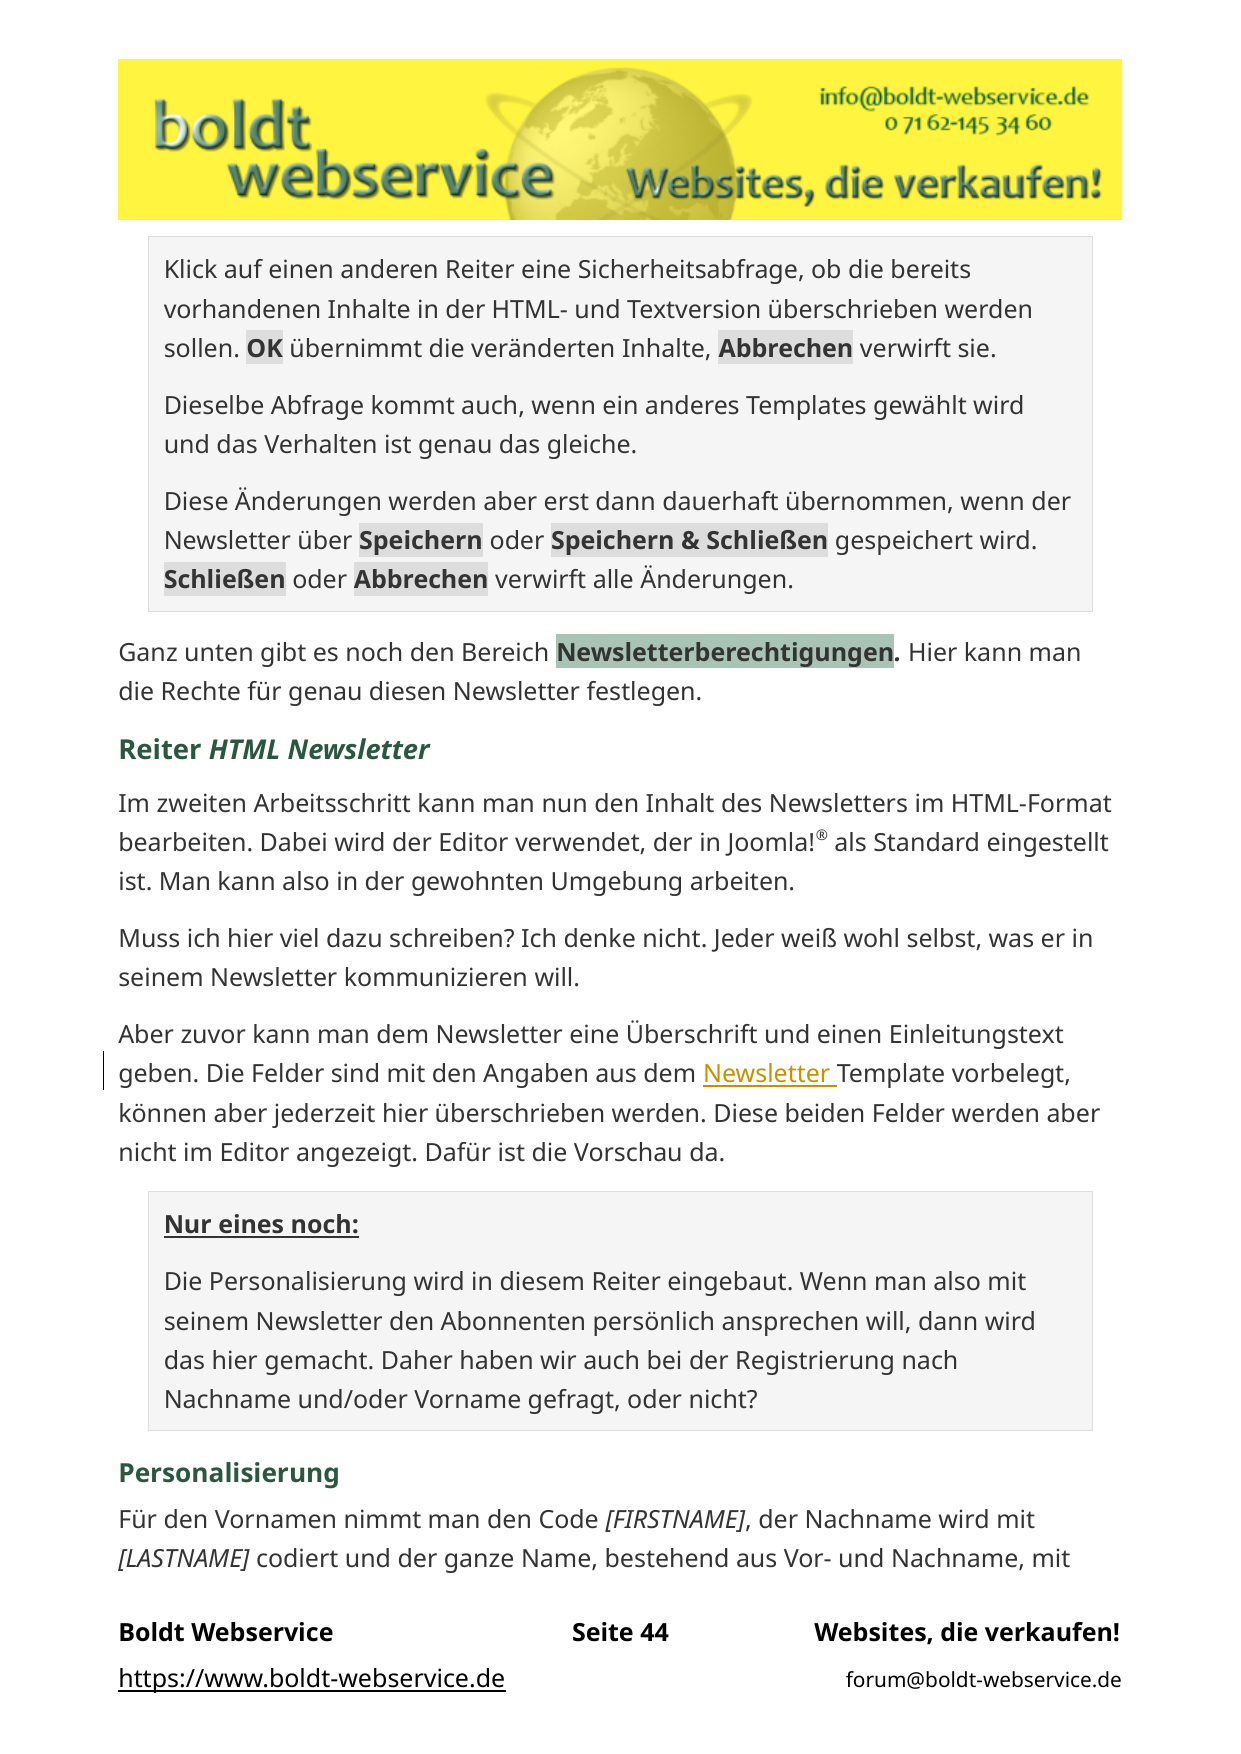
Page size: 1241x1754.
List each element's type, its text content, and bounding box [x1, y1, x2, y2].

subtitle Personalisierung [118, 1454, 1122, 1490]
text Muss ich hier viel dazu schreiben? Ich denke nicht. Jeder weiß wohl selbst, was er in seinem Newsletter kommunizieren will. [118, 921, 1122, 994]
text Diese Änderungen werden aber erst dann dauerhaft übernommen, wenn der Newsletter über Speichern oder Speichern & Schließen gespeichert wird. Schließen oder Abbrechen verwirft alle Änderungen. [149, 467, 1092, 611]
text Für den Vornamen nimmt man den Code [FIRSTNAME], der Nachname wird mit [LASTNAME] codiert und der ganze Name, bestehend aus Vor- und Nachname, mit [118, 1502, 1122, 1575]
text Dieselbe Abfrage kommt auch, wenn ein anderes Templates gewählt wird und das Verhalten ist genau das gleiche. [149, 371, 1092, 461]
text Ganz unten gibt es noch den Bereich Newsletterberechtigungen. Hier kann man die Rechte für genau diesen Newsletter festlegen. [118, 634, 1122, 708]
text Im zweiten Arbeitsschritt kann man nun den Inhalt des Newsletters im HTML-Format bearbeiten. Dabei wird der Editor verwendet, der in Joomla!® als Standard eingestellt ist. Man kann also in der gewohnten Umgebung arbeiten. [118, 786, 1122, 898]
picture [118, 59, 1123, 220]
text Nur eines noch: [149, 1192, 1092, 1241]
text Aber zuvor kann man dem Newsletter eine Überschrift und einen Einleitungstext geben. Die Felder sind mit den Angaben aus dem Newsletter Template vorbelegt, können aber jederzeit hier überschrieben werden. Diese beiden Felder werden aber nicht im Editor angezeigt. Dafür ist die Vorschau da. [118, 1017, 1122, 1168]
text Die Personalisierung wird in diesem Reiter eingebaut. Wenn man also mit seinem Newsletter den Abonnenten persönlich ansprechen will, dann wird das hier gemacht. Daher haben wir auch bei der Registrierung nach Nachname und/oder Vorname gefragt, oder nicht? [149, 1248, 1092, 1430]
text Klick auf einen anderen Reiter eine Sicherheitsabfrage, ob die bereits vorhandenen Inhalte in der HTML- und Textversion überschrieben werden sollen. OK übernimmt die veränderten Inhalte, Abbrechen verwirft sie. [149, 237, 1092, 364]
subtitle Reiter HTML Newsletter [118, 730, 1122, 768]
